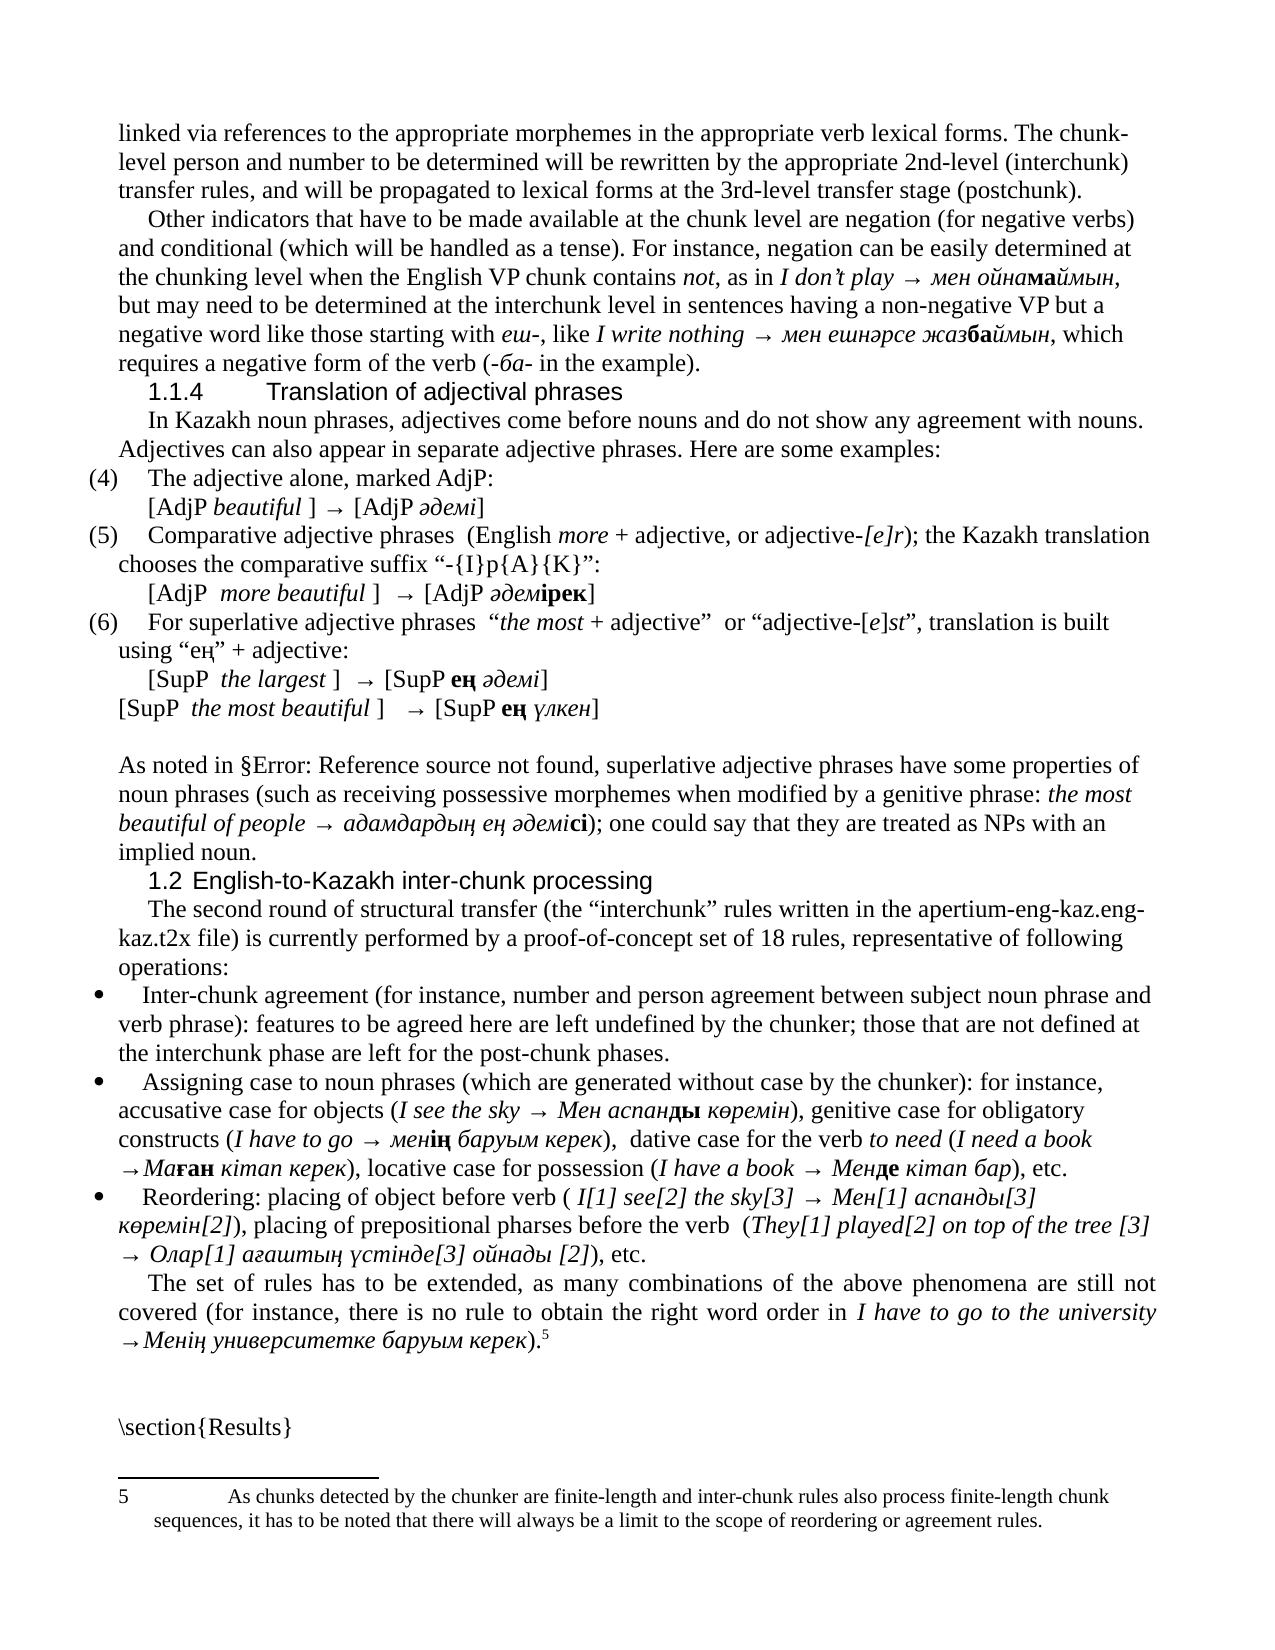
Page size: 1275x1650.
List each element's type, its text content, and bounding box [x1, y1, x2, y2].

text [AdjP beautiful ] → [AdjP әдемі] [118, 492, 1157, 521]
list Inter-chunk agreement (for instance, number and person agreement between subject noun phrase and verb phrase): features to be agreed here are left undefined by the chunker; those that are not defined at the interchunk phase are left for the post-chunk phases. [94, 981, 1157, 1067]
subtitle English-to-Kazakh inter-chunk processing [118, 866, 1157, 894]
text The set of rules has to be extended, as many combinations of the above phenomena are still not covered (for instance, there is no rule to obtain the right word order in I have to go to the university →Менің университетке баруым керек). [118, 1268, 1157, 1354]
text In Kazakh noun phrases, adjectives come before nouns and do not show any agreement with nouns. Adjectives can also appear in separate adjective phrases. Here are some examples: [118, 406, 1157, 463]
text [SupP the largest ] → [SupP ең әдемі] [SupP the most beautiful ] → [SupP ең үлкен] [118, 664, 1157, 722]
text \section{Results} [118, 1412, 1157, 1441]
text [AdjP more beautiful ] → [AdjP әдемірек] [118, 578, 1157, 607]
list Comparative adjective phrases (English more + adjective, or adjective-[e]r); the Kazakh translation chooses the comparative suffix “-{I}р{A}{K}”: [89, 521, 1157, 578]
text linked via references to the appropriate morphemes in the appropriate verb lexical forms. The chunk-level person and number to be determined will be rewritten by the appropriate 2nd-level (interchunk) transfer rules, and will be propagated to lexical forms at the 3rd-level transfer stage (postchunk). [118, 118, 1157, 204]
text Other indicators that have to be made available at the chunk level are negation (for negative verbs) and conditional (which will be handled as a tense). For instance, negation can be easily determined at the chunking level when the English VP chunk contains not, as in I don’t play → мен ойнамаймын, but may need to be determined at the interchunk level in sentences having a non-negative VP but a negative word like those starting with еш-, like I write nothing → мен ешнәрсе жазбаймын, which requires a negative form of the verb (-ба- in the example). [118, 204, 1157, 377]
text As noted in §Error: Reference source not found, superlative adjective phrases have some properties of noun phrases (such as receiving possessive morphemes when modified by a genitive phrase: the most beautiful of people → адамдардың ең әдемісі); one could say that they are treated as NPs with an implied noun. [118, 722, 1157, 866]
text As chunks detected by the chunker are finite-length and inter-chunk rules also process finite-length chunk sequences, it has to be noted that there will always be a limit to the scope of reordering or agreement rules. [118, 1484, 1157, 1532]
subtitle Translation of adjectival phrases [118, 377, 1157, 406]
list For superlative adjective phrases “the most + adjective” or “adjective-[e]st”, translation is built using “ең” + adjective: [89, 607, 1157, 664]
list The adjective alone, marked AdjP: [89, 463, 1157, 492]
text The second round of structural transfer (the “interchunk” rules written in the apertium-eng-kaz.eng-kaz.t2x file) is currently performed by a proof-of-concept set of 18 rules, representative of following operations: [118, 894, 1157, 981]
list Assigning case to noun phrases (which are generated without case by the chunker): for instance, accusative case for objects (I see the sky → Мен аспанды көремін), genitive case for obligatory constructs (I have to go → менің баруым керек), dative case for the verb to need (I need a book →Маған кітап керек), locative case for possession (I have a book → Менде кітап бар), etc. [94, 1067, 1157, 1182]
list Reordering: placing of object before verb ( I[1] see[2] the sky[3] → Мен[1] аспанды[3] көремін[2]), placing of prepositional pharses before the verb (They[1] played[2] on top of the tree [3] → Олар[1] ағаштың үстінде[3] ойнады [2]), etc. [94, 1182, 1157, 1268]
